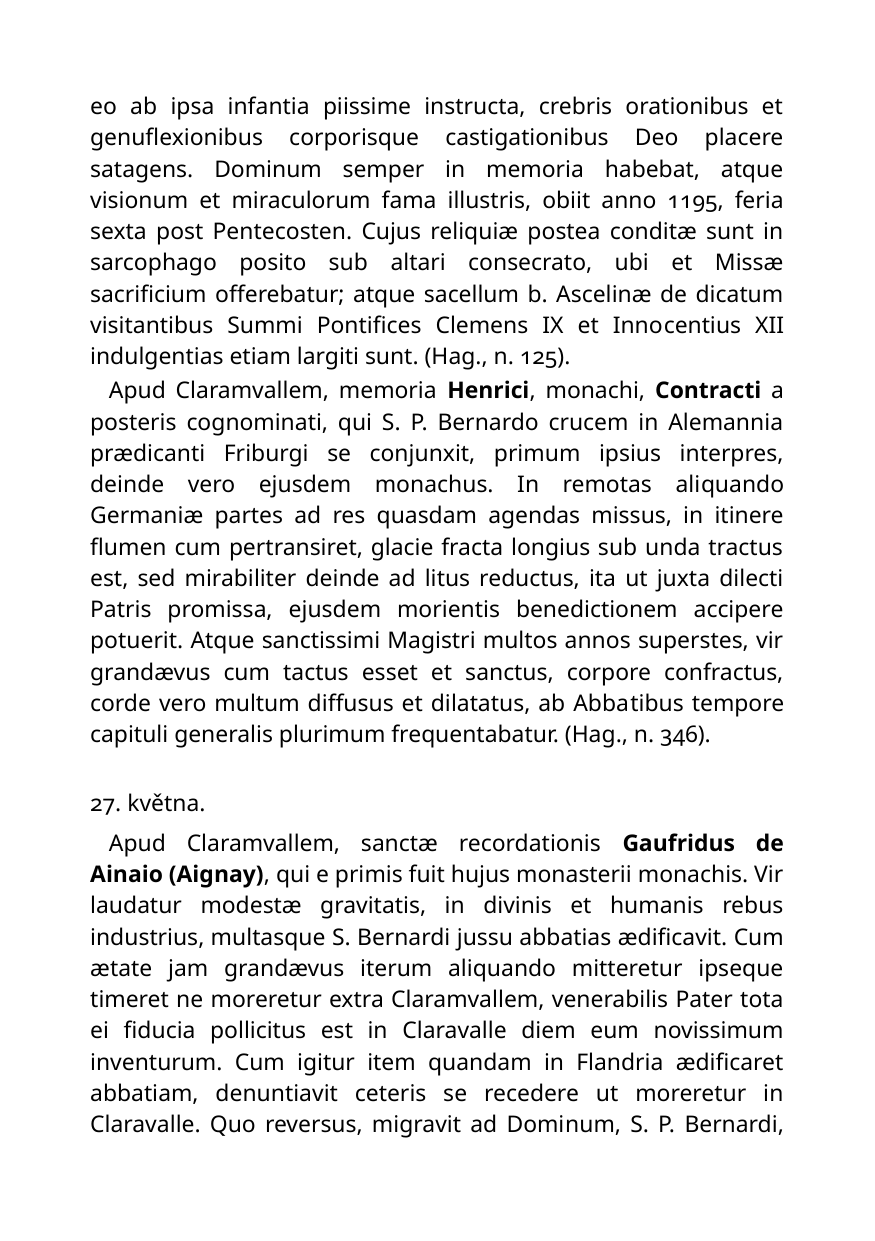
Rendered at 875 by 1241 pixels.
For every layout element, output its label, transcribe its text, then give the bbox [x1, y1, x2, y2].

text Apud Claramvallem, sanctæ recordationis Gaufridus de Ainaio (Aignay), qui e primis fuit hujus monasterii monachis. Vir laudatur modestæ gravitatis, in divinis et humanis rebus industrius, multasque S. Bernardi jussu abbatias ædificavit. Cum ætate jam grandævus iterum aliquando mitteretur ipseque timeret ne moreretur extra Claramvallem, venerabilis Pater tota ei fiducia pollicitus est in Claravalle diem eum novissimum inventurum. Cum igitur item quandam in Flandria ædificaret abbatiam, denuntiavit ceteris se recedere ut moreretur in Claravalle. Quo reversus, migravit ad Domi­num, S. P. Bernardi, [90, 827, 784, 1139]
text 27. května. [90, 787, 784, 818]
text eo ab ipsa infantia piissime instructa, crebris orationibus et genuflexionibus corporisque castigationibus Deo placere satagens. Dominum semper in memoria habebat, atque visionum et miraculorum fama illustris, obiit anno 1195, feria sexta post Pentecosten. Cujus reliquiæ postea conditæ sunt in sarcophago posito sub altari consecrato, ubi et Missæ sacrificium offerebatur; atque sacellum b. Ascelinæ de dicatum visitantibus Summi Pontifices Clemens IX et Inno­centius XII indulgentias etiam largiti sunt. (Hag., n. 125). [90, 90, 784, 371]
text Apud Claramvallem, memoria Henrici, monachi, Contracti a posteris cognominati, qui S. P. Bernardo crucem in Alemannia prædicanti Friburgi se conjunxit, primum ipsius interpres, deinde vero ejusdem monachus. In remotas ali­quando Germaniæ partes ad res quasdam agendas missus, in itinere flumen cum pertransiret, glacie fracta longius sub unda tractus est, sed mirabiliter deinde ad litus reductus, ita ut juxta dilecti Patris promissa, ejusdem morientis benedictionem accipere potuerit. Atque sanctissimi Magistri multos annos superstes, vir grandævus cum tactus esset et sanctus, corpore confractus, corde vero multum diffusus et dilatatus, ab Abba­tibus tempore capituli generalis plurimum frequentabatur. (Hag., n. 346). [90, 374, 784, 749]
